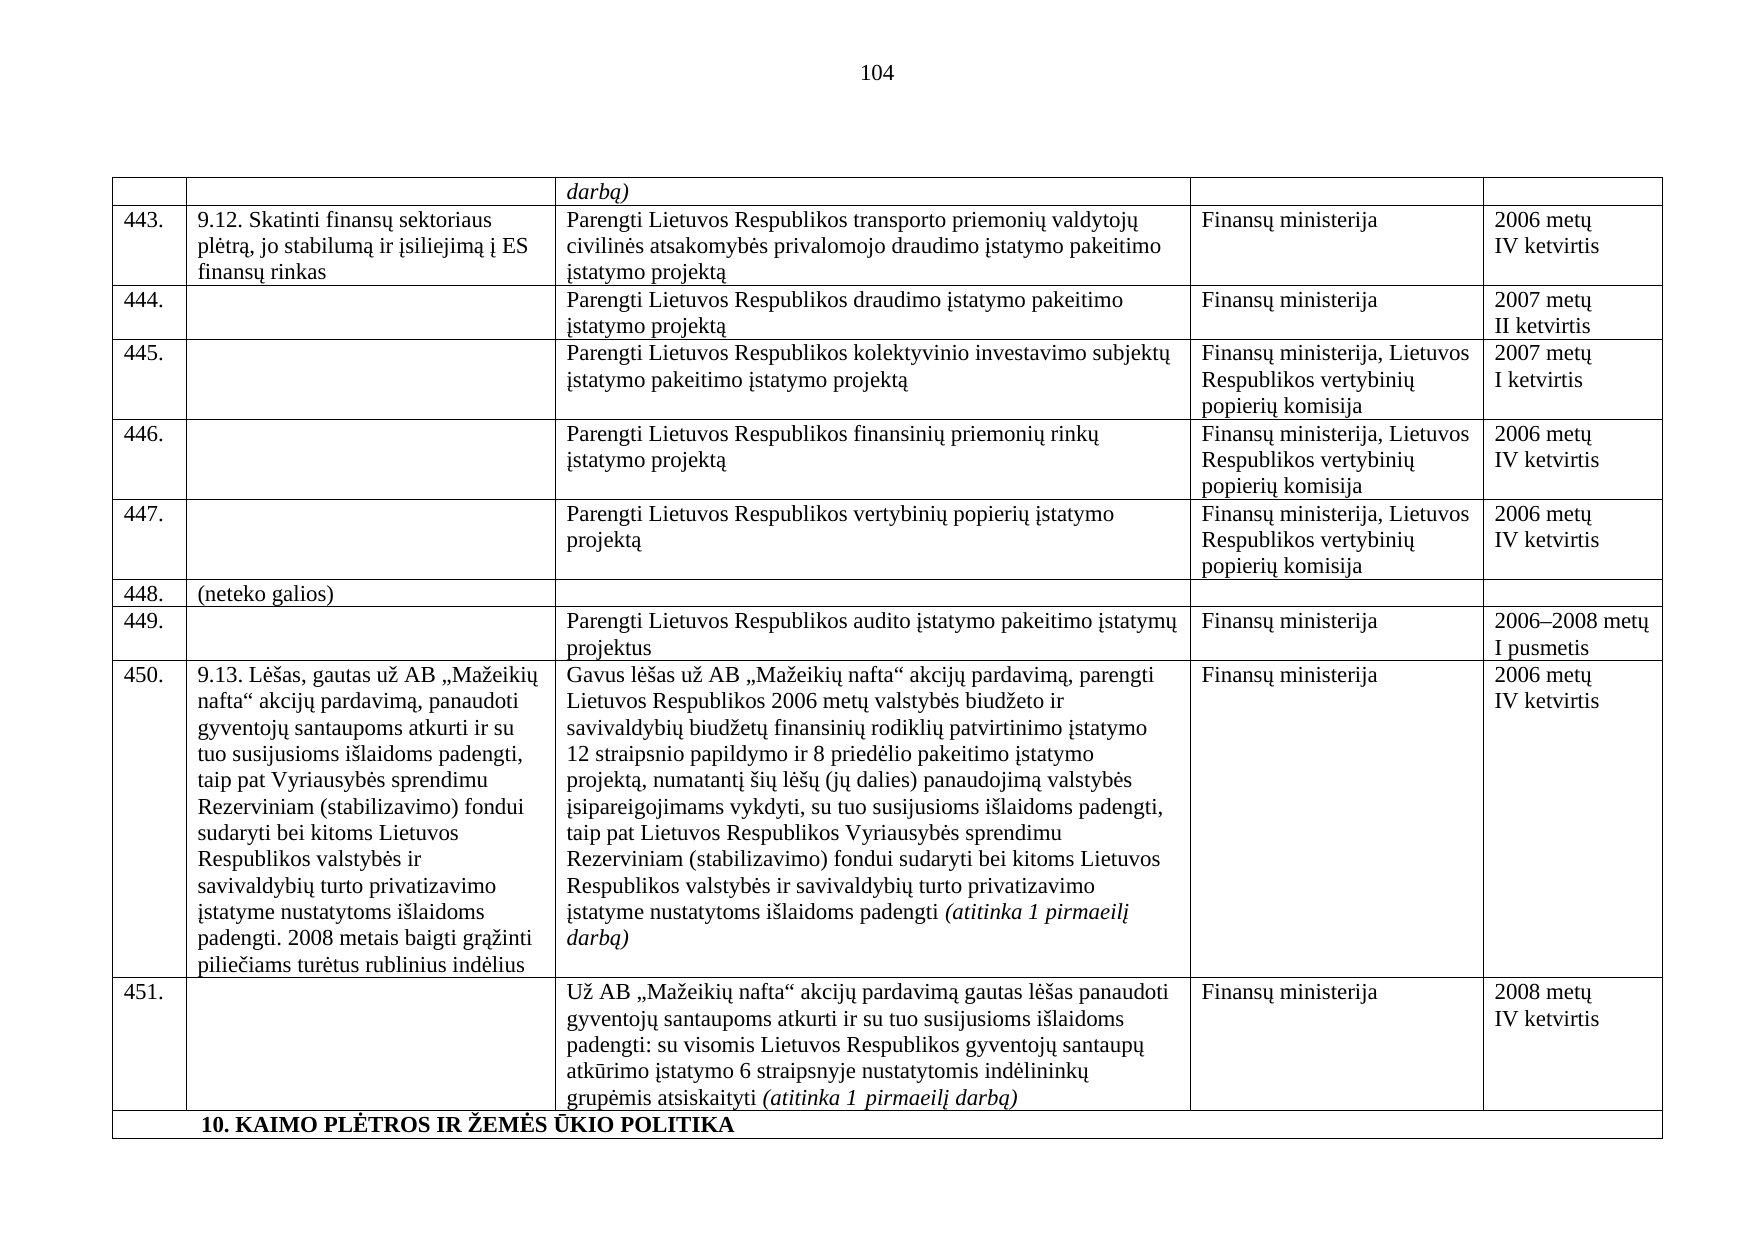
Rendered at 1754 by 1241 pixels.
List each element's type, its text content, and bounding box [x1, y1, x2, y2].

table_cell (neteko galios) [187, 580, 555, 606]
table_cell 443. [113, 206, 186, 285]
table_cell Finansų ministerija, Lietuvos Respublikos vertybinių popierių komisija [1191, 340, 1483, 418]
table_cell 9.13. Lėšas, gautas už AB „Mažeikių nafta“ akcijų pardavimą, panaudoti gyventojų santaupoms atkurti ir su tuo susijusioms išlaidoms padengti, taip pat Vyriausybės sprendimu Rezerviniam (stabilizavimo) fondui sudaryti bei kitoms Lietuvos Respublikos valstybės ir savivaldybių turto privatizavimo įstatyme nustatytoms išlaidoms padengti. 2008 metais baigti grąžinti piliečiams turėtus rublinius indėlius [187, 661, 555, 977]
table_cell 2006 metų IV ketvirtis [1484, 500, 1662, 579]
table_cell Finansų ministerija, Lietuvos Respublikos vertybinių popierių komisija [1191, 500, 1483, 579]
table_cell Parengti Lietuvos Respublikos transporto priemonių valdytojų civilinės atsakomybės privalomojo draudimo įstatymo pakeitimo įstatymo projektą [556, 206, 1190, 285]
table_cell [187, 340, 555, 418]
table_cell 2006–2008 metų I pusmetis [1484, 607, 1662, 660]
table_cell 447. [113, 500, 186, 579]
table_cell [556, 580, 1190, 606]
table_cell [187, 420, 555, 499]
table_cell 449. [113, 607, 186, 660]
table_cell 10. KAIMO PLĖTROS IR ŽEMĖS ŪKIO POLITIKA [113, 1111, 1662, 1137]
table_cell [187, 607, 555, 660]
table_cell 2006 metų IV ketvirtis [1484, 420, 1662, 499]
table_cell Parengti Lietuvos Respublikos finansinių priemonių rinkų įstatymo projektą [556, 420, 1190, 499]
table_cell 2006 metų IV ketvirtis [1484, 661, 1662, 977]
table_cell 451. [113, 978, 186, 1110]
table_cell 2006 metų IV ketvirtis [1484, 206, 1662, 285]
table_cell Finansų ministerija [1191, 661, 1483, 977]
table_cell 450. [113, 661, 186, 977]
table_cell [187, 286, 555, 338]
table_cell Finansų ministerija [1191, 286, 1483, 338]
table_cell Gavus lėšas už AB „Mažeikių nafta“ akcijų pardavimą, parengti Lietuvos Respublikos 2006 metų valstybės biudžeto ir savivaldybių biudžetų finansinių rodiklių patvirtinimo įstatymo 12 straipsnio papildymo ir 8 priedėlio pakeitimo įstatymo projektą, numatantį šių lėšų (jų dalies) panaudojimą valstybės įsipareigojimams vykdyti, su tuo susijusioms išlaidoms padengti, taip pat Lietuvos Respublikos Vyriausybės sprendimu Rezerviniam (stabilizavimo) fondui sudaryti bei kitoms Lietuvos Respublikos valstybės ir savivaldybių turto privatizavimo įstatyme nustatytoms išlaidoms padengti (atitinka 1 pirmaeilį darbą) [556, 661, 1190, 977]
table_cell 9.12. Skatinti finansų sektoriaus plėtrą, jo stabilumą ir įsiliejimą į ES finansų rinkas [187, 206, 555, 285]
table_cell Parengti Lietuvos Respublikos audito įstatymo pakeitimo įstatymų projektus [556, 607, 1190, 660]
table_cell 2007 metų II ketvirtis [1484, 286, 1662, 338]
table_cell Parengti Lietuvos Respublikos vertybinių popierių įstatymo projektą [556, 500, 1190, 579]
table_cell [1191, 178, 1483, 204]
table_cell [1484, 580, 1662, 606]
table_cell 2007 metų I ketvirtis [1484, 340, 1662, 418]
table_cell 2008 metų IV ketvirtis [1484, 978, 1662, 1110]
table_cell Finansų ministerija [1191, 978, 1483, 1110]
table_cell 448. [113, 580, 186, 606]
table_cell [187, 178, 555, 204]
table_cell [1191, 580, 1483, 606]
table_cell Finansų ministerija [1191, 206, 1483, 285]
table_cell Parengti Lietuvos Respublikos draudimo įstatymo pakeitimo įstatymo projektą [556, 286, 1190, 338]
table_cell [1484, 178, 1662, 204]
table_cell [187, 978, 555, 1110]
table_cell Už AB „Mažeikių nafta“ akcijų pardavimą gautas lėšas panaudoti gyventojų santaupoms atkurti ir su tuo susijusioms išlaidoms padengti: su visomis Lietuvos Respublikos gyventojų santaupų atkūrimo įstatymo 6 straipsnyje nustatytomis indėlininkų grupėmis atsiskaityti (atitinka 1 pirmaeilį darbą) [556, 978, 1190, 1110]
table_cell Finansų ministerija [1191, 607, 1483, 660]
table_cell darbą) [556, 178, 1190, 204]
table_cell 444. [113, 286, 186, 338]
table_cell [187, 500, 555, 579]
table_cell [113, 178, 186, 204]
table_cell 445. [113, 340, 186, 418]
table_cell Finansų ministerija, Lietuvos Respublikos vertybinių popierių komisija [1191, 420, 1483, 499]
table_cell Parengti Lietuvos Respublikos kolektyvinio investavimo subjektų įstatymo pakeitimo įstatymo projektą [556, 340, 1190, 418]
table_cell 446. [113, 420, 186, 499]
